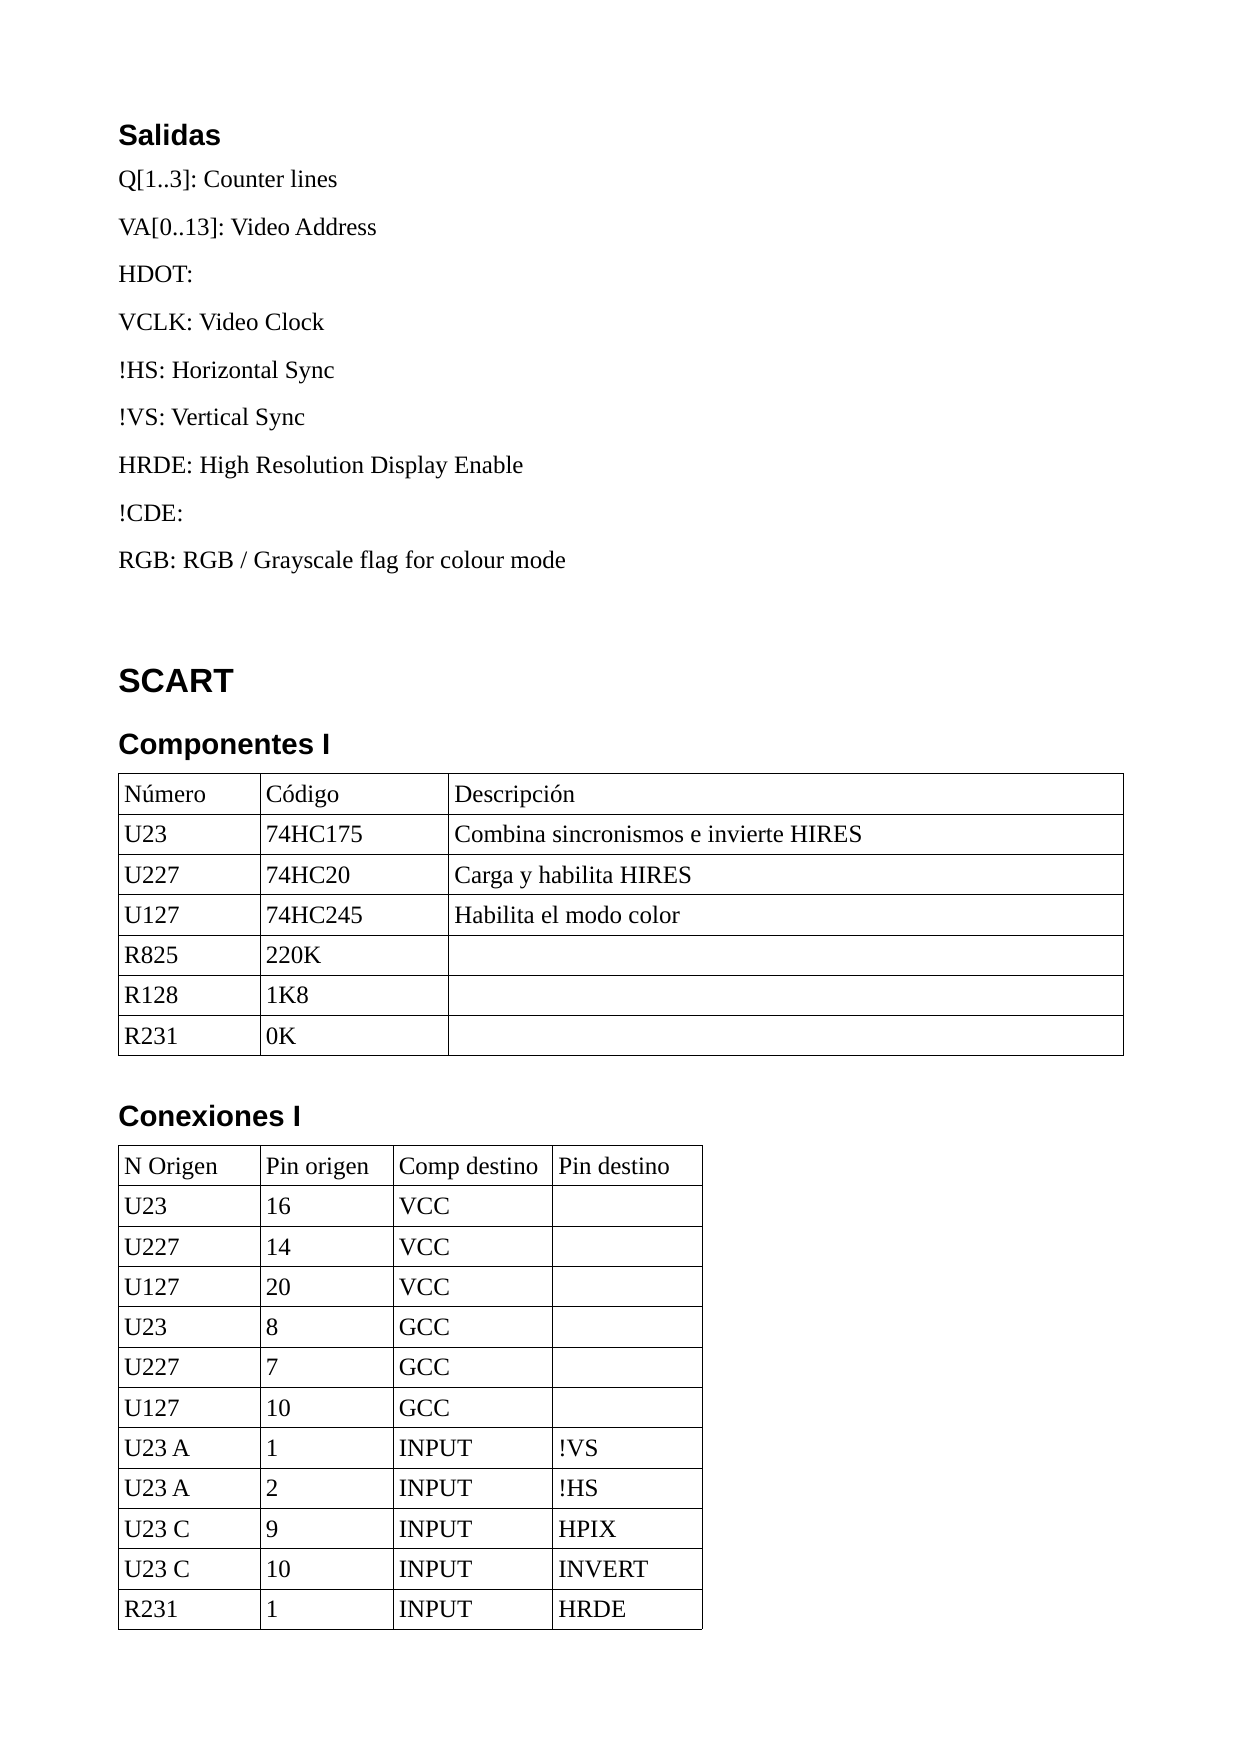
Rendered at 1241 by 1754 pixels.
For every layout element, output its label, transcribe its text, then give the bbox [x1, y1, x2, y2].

table_cell U227 [119, 1348, 260, 1387]
table_cell 20 [261, 1267, 393, 1306]
table_cell [553, 1388, 702, 1427]
subtitle SCART [118, 661, 1122, 700]
table_header Pin destino [553, 1146, 702, 1185]
table_cell U23 A [119, 1469, 260, 1508]
subtitle Conexiones I [118, 1099, 1122, 1133]
table_cell 0K [261, 1016, 448, 1055]
table_cell R825 [119, 936, 260, 975]
table_header Pin origen [261, 1146, 393, 1185]
table_cell 8 [261, 1307, 393, 1347]
table_cell INPUT [394, 1549, 552, 1588]
table_cell 1K8 [261, 976, 448, 1015]
table_cell Habilita el modo color [449, 895, 1123, 934]
table_cell 74HC245 [261, 895, 448, 934]
table_cell GCC [394, 1388, 552, 1427]
table_cell GCC [394, 1307, 552, 1347]
table_cell INPUT [394, 1469, 552, 1508]
text VA[0..13]: Video Address [118, 212, 1122, 241]
table_cell [553, 1267, 702, 1306]
table_cell U227 [119, 1227, 260, 1266]
table_cell INVERT [553, 1549, 702, 1588]
text !CDE: [118, 498, 1122, 526]
table_cell R128 [119, 976, 260, 1015]
table_cell U23 [119, 1186, 260, 1226]
table_cell 14 [261, 1227, 393, 1266]
table_cell R231 [119, 1016, 260, 1055]
table_cell [553, 1227, 702, 1266]
table_cell Carga y habilita HIRES [449, 855, 1123, 894]
text VCLK: Video Clock [118, 307, 1122, 336]
table_cell 10 [261, 1549, 393, 1588]
table_cell 9 [261, 1509, 393, 1548]
table_cell 74HC175 [261, 815, 448, 854]
table_cell VCC [394, 1186, 552, 1226]
table_cell VCC [394, 1267, 552, 1306]
table_header Descripción [449, 774, 1123, 813]
table_cell 220K [261, 936, 448, 975]
text HDOT: [118, 259, 1122, 288]
table_header Número [119, 774, 260, 813]
table_cell U127 [119, 1267, 260, 1306]
table_cell 7 [261, 1348, 393, 1387]
table_cell U23 A [119, 1428, 260, 1468]
table_cell [449, 976, 1123, 1015]
table_cell GCC [394, 1348, 552, 1387]
table_cell U23 C [119, 1509, 260, 1548]
text !HS: Horizontal Sync [118, 355, 1122, 383]
table_cell U23 [119, 1307, 260, 1347]
table_cell U127 [119, 1388, 260, 1427]
table_cell 10 [261, 1388, 393, 1427]
table_cell U23 [119, 815, 260, 854]
table_cell Combina sincronismos e invierte HIRES [449, 815, 1123, 854]
subtitle Componentes I [118, 727, 1122, 761]
text Q[1..3]: Counter lines [118, 164, 1122, 193]
table_cell 16 [261, 1186, 393, 1226]
table_cell [553, 1348, 702, 1387]
table_cell [553, 1307, 702, 1347]
table_cell !HS [553, 1469, 702, 1508]
table_cell 2 [261, 1469, 393, 1508]
table_cell VCC [394, 1227, 552, 1266]
table_cell [449, 936, 1123, 975]
table_cell U127 [119, 895, 260, 934]
table_cell 74HC20 [261, 855, 448, 894]
table_cell !VS [553, 1428, 702, 1468]
table_cell INPUT [394, 1428, 552, 1468]
table_cell U23 C [119, 1549, 260, 1588]
table_cell 1 [261, 1428, 393, 1468]
text RGB: RGB / Grayscale flag for colour mode [118, 545, 1122, 574]
table_header Comp destino [394, 1146, 552, 1185]
table_cell 1 [261, 1590, 393, 1629]
text !VS: Vertical Sync [118, 402, 1122, 431]
text HRDE: High Resolution Display Enable [118, 450, 1122, 479]
table_cell R231 [119, 1590, 260, 1629]
table_cell HPIX [553, 1509, 702, 1548]
subtitle Salidas [118, 118, 1122, 152]
table_header Código [261, 774, 448, 813]
table_cell [553, 1186, 702, 1226]
table_cell INPUT [394, 1590, 552, 1629]
table_cell U227 [119, 855, 260, 894]
table_cell HRDE [553, 1590, 702, 1629]
table_cell INPUT [394, 1509, 552, 1548]
table_header N Origen [119, 1146, 260, 1185]
table_cell [449, 1016, 1123, 1055]
